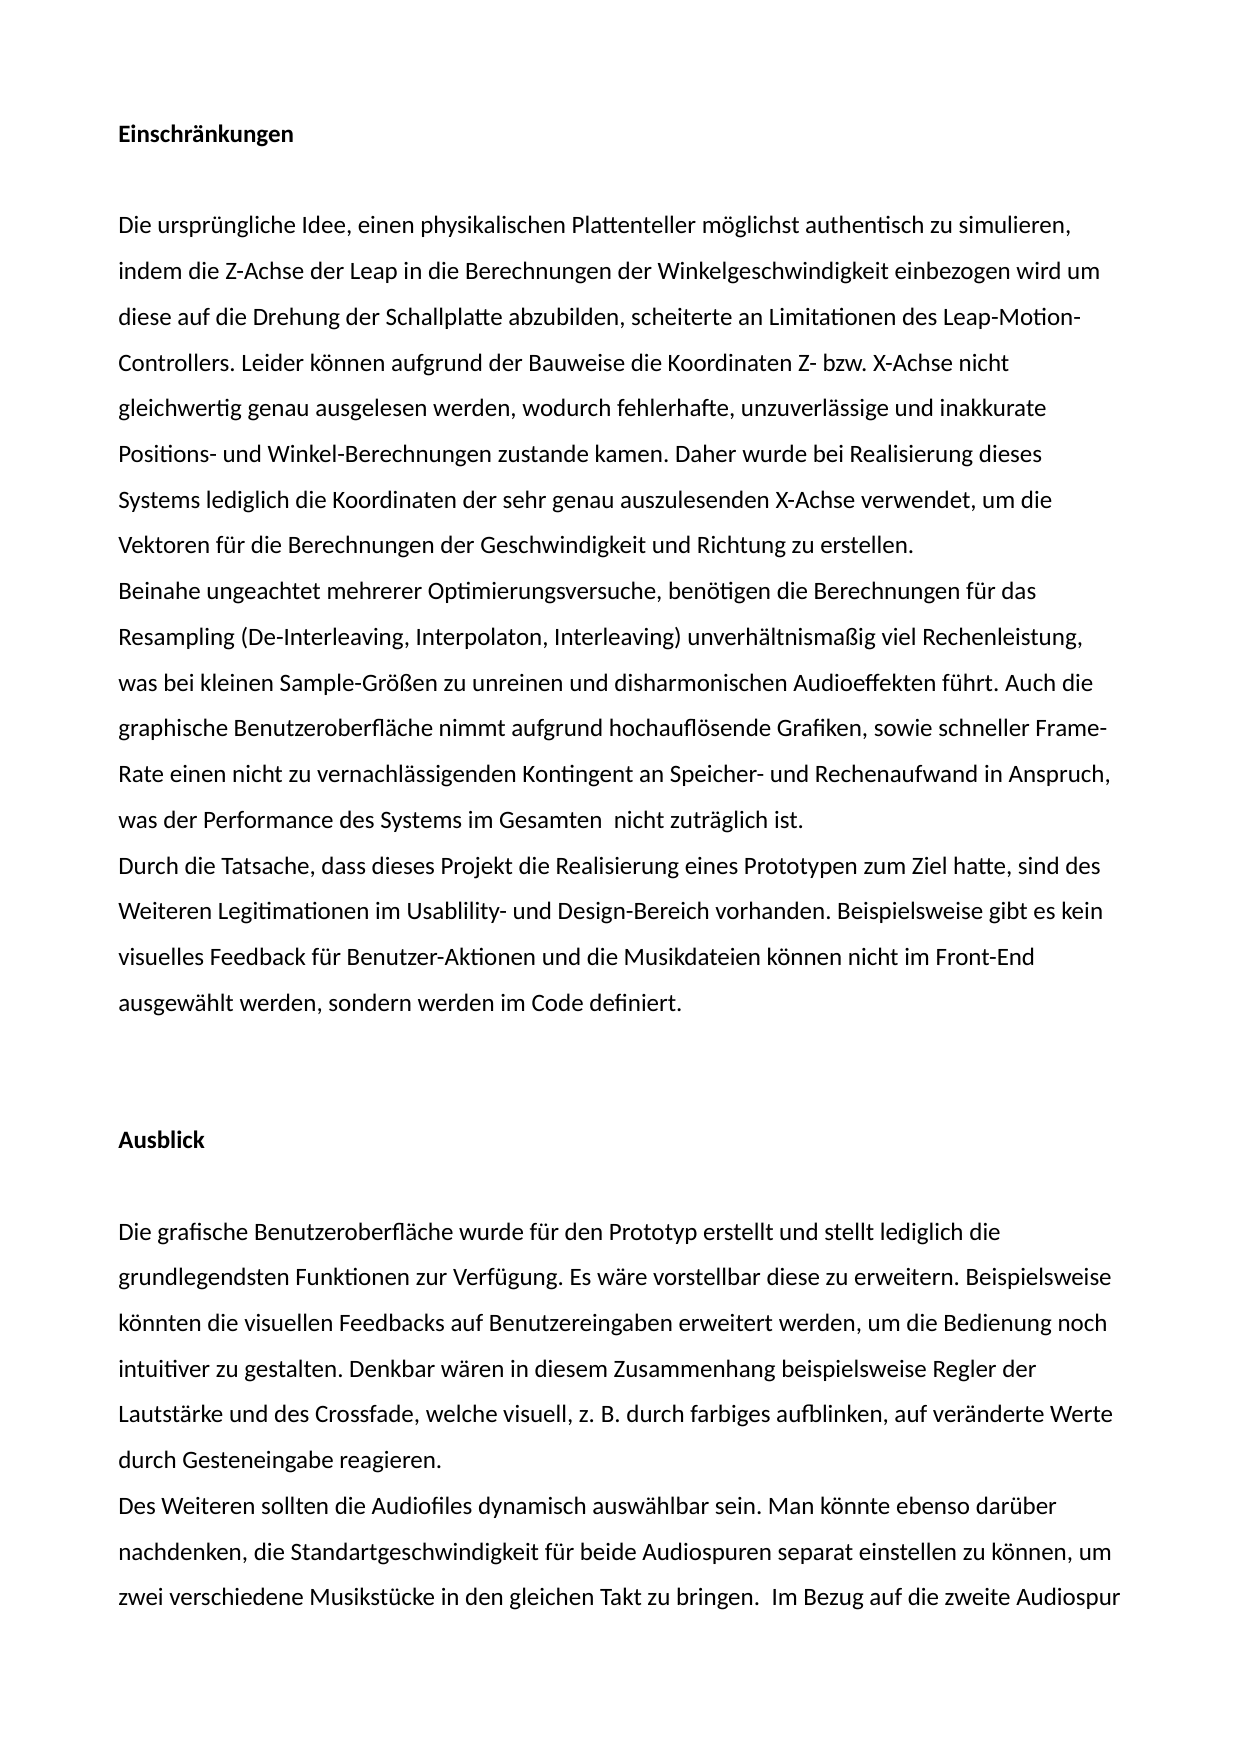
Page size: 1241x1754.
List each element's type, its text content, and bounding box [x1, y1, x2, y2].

text Beinahe ungeachtet mehrerer Optimierungsversuche, benötigen die Berechnungen für das Resampling (De-Interleaving, Interpolaton, Interleaving) unverhältnismaßig viel Rechenleistung, was bei kleinen Sample-Größen zu unreinen und disharmonischen Audioeffekten führt. Auch die graphische Benutzeroberfläche nimmt aufgrund hochauflösende Grafiken, sowie schneller Frame-Rate einen nicht zu vernachlässigenden Kontingent an Speicher- und Rechenaufwand in Anspruch, was der Performance des Systems im Gesamten nicht zuträglich ist. [118, 575, 1122, 834]
text Die grafische Benutzeroberfläche wurde für den Prototyp erstellt und stellt lediglich die grundlegendsten Funktionen zur Verfügung. Es wäre vorstellbar diese zu erweitern. Beispielsweise könnten die visuellen Feedbacks auf Benutzereingaben erweitert werden, um die Bedienung noch intuitiver zu gestalten. Denkbar wären in diesem Zusammenhang beispielsweise Regler der Lautstärke und des Crossfade, welche visuell, z. B. durch farbiges aufblinken, auf veränderte Werte durch Gesteneingabe reagieren. [118, 1216, 1122, 1475]
text Des Weiteren sollten die Audiofiles dynamisch auswählbar sein. Man könnte ebenso darüber nachdenken, die Standartgeschwindigkeit für beide Audiospuren separat einstellen zu können, um zwei verschiedene Musikstücke in den gleichen Takt zu bringen. Im Bezug auf die zweite Audiospur [118, 1490, 1122, 1612]
text Einschränkungen [118, 118, 1122, 149]
text Durch die Tatsache, dass dieses Projekt die Realisierung eines Prototypen zum Ziel hatte, sind des Weiteren Legitimationen im Usablility- und Design-Bereich vorhanden. Beispielsweise gibt es kein visuelles Feedback für Benutzer-Aktionen und die Musikdateien können nicht im Front-End ausgewählt werden, sondern werden im Code definiert. [118, 850, 1122, 1017]
text Die ursprüngliche Idee, einen physikalischen Plattenteller möglichst authentisch zu simulieren, indem die Z-Achse der Leap in die Berechnungen der Winkelgeschwindigkeit einbezogen wird um diese auf die Drehung der Schallplatte abzubilden, scheiterte an Limitationen des Leap-Motion-Controllers. Leider können aufgrund der Bauweise die Koordinaten Z- bzw. X-Achse nicht gleichwertig genau ausgelesen werden, wodurch fehlerhafte, unzuverlässige und inakkurate Positions- und Winkel-Berechnungen zustande kamen. Daher wurde bei Realisierung dieses Systems lediglich die Koordinaten der sehr genau auszulesenden X-Achse verwendet, um die Vektoren für die Berechnungen der Geschwindigkeit und Richtung zu erstellen. [118, 209, 1122, 560]
text Ausblick [118, 1124, 1122, 1155]
